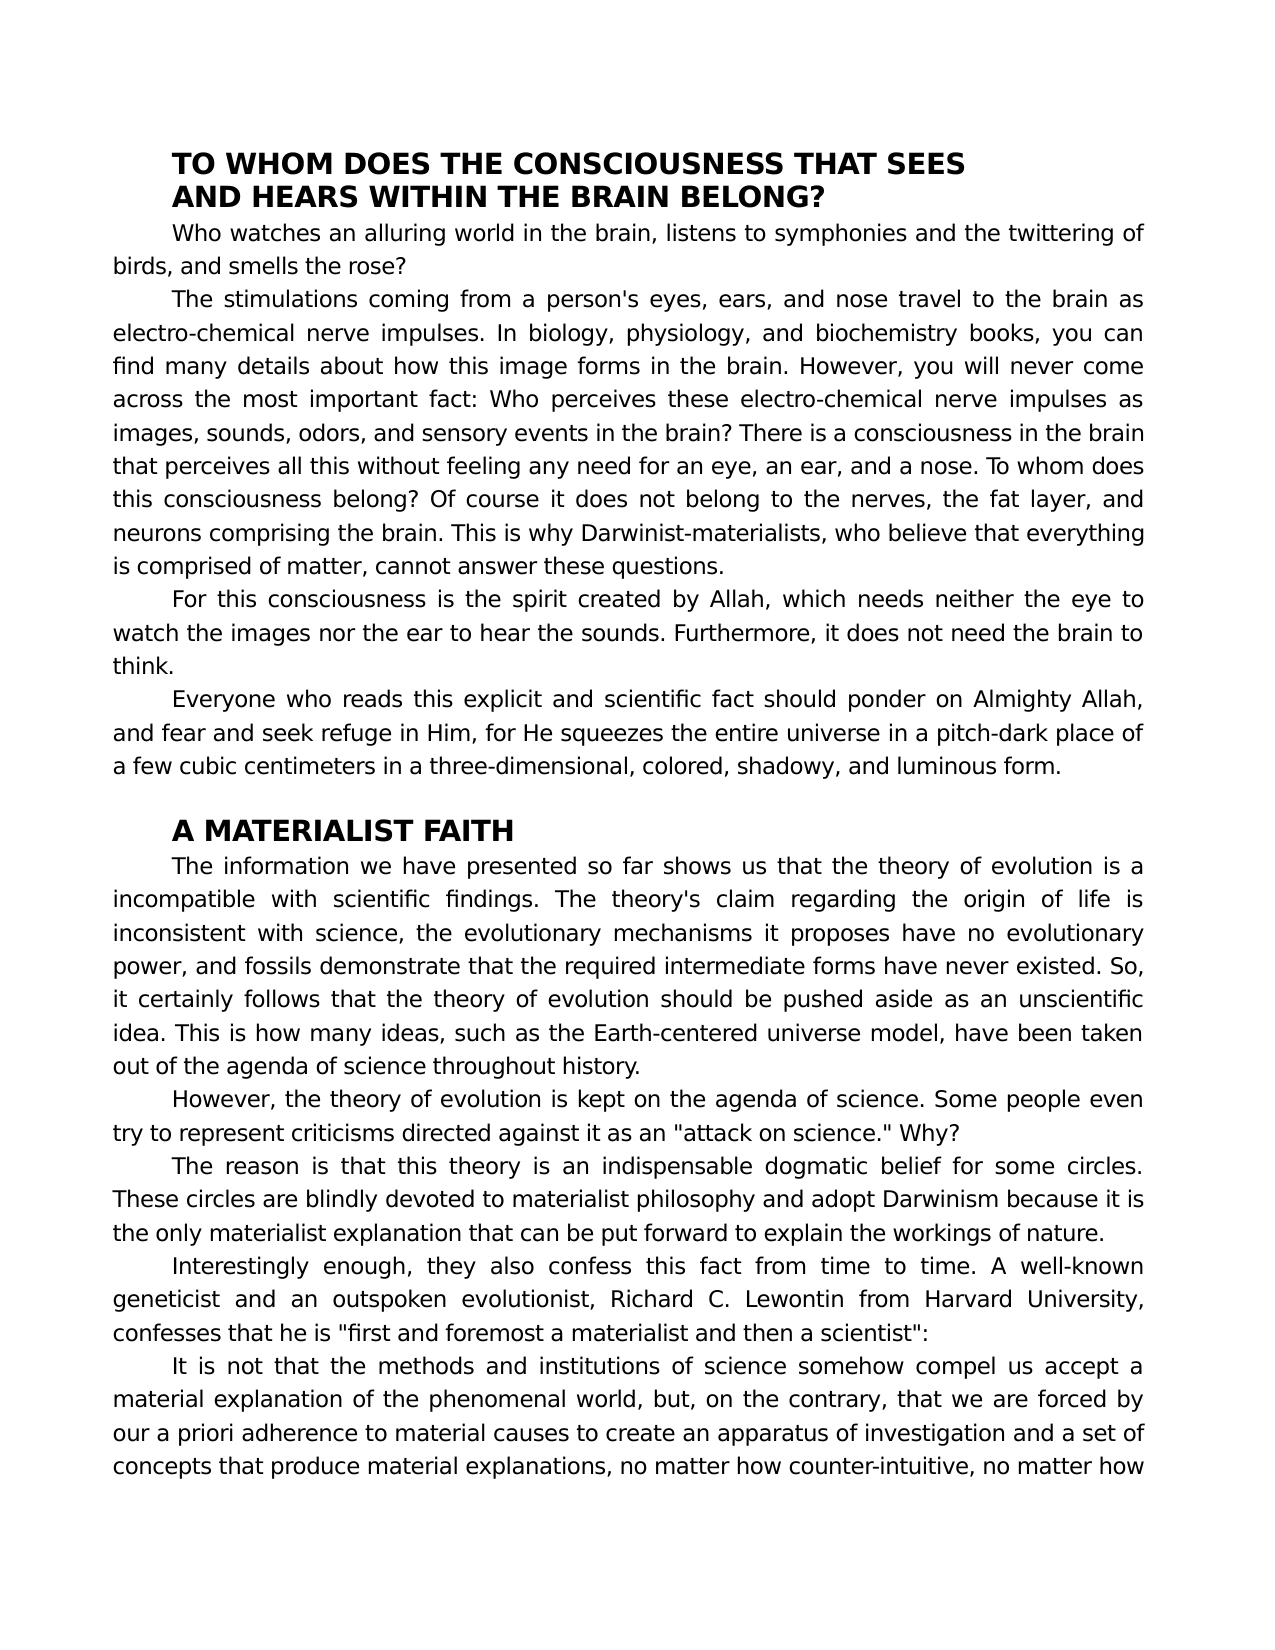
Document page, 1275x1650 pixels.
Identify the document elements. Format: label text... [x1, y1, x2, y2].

text Interestingly enough, they also confess this fact from time to time. A well-known geneticist and an outspoken evolutionist, Richard C. Lewontin from Harvard University, confesses that he is "first and foremost a materialist and then a scientist": [112, 1248, 1145, 1348]
text Everyone who reads this explicit and scientific fact should ponder on Almighty Allah, and fear and seek refuge in Him, for He squeezes the entire universe in a pitch-dark place of a few cubic centimeters in a three-dimensional, colored, shadowy, and luminous form. [112, 681, 1145, 781]
text It is not that the methods and institutions of science somehow compel us accept a material explanation of the phenomenal world, but, on the contrary, that we are forced by our a priori adherence to material causes to create an apparatus of investigation and a set of concepts that produce material explanations, no matter how counter-intuitive, no matter how [112, 1348, 1145, 1481]
text Who watches an alluring world in the brain, listens to symphonies and the twittering of birds, and smells the rose? [112, 214, 1145, 281]
subtitle A MATERIALIST FAITH [112, 814, 1145, 848]
text However, the theory of evolution is kept on the agenda of science. Some people even try to represent criticisms directed against it as an "attack on science." Why? [112, 1081, 1145, 1148]
text For this consciousness is the spirit created by Allah, which needs neither the eye to watch the images nor the ear to hear the sounds. Furthermore, it does not need the brain to think. [112, 581, 1145, 681]
text TO WHOM DOES THE CONSCIOUSNESS THAT SEES [112, 148, 1145, 181]
text The reason is that this theory is an indispensable dogmatic belief for some circles. These circles are blindly devoted to materialist philosophy and adopt Darwinism because it is the only materialist explanation that can be put forward to explain the workings of nature. [112, 1148, 1145, 1248]
text The information we have presented so far shows us that the theory of evolution is a incompatible with scientific findings. The theory's claim regarding the origin of life is inconsistent with science, the evolutionary mechanisms it proposes have no evolutionary power, and fossils demonstrate that the required intermediate forms have never existed. So, it certainly follows that the theory of evolution should be pushed aside as an unscientific idea. This is how many ideas, such as the Earth-centered universe model, have been taken out of the agenda of science throughout history. [112, 848, 1145, 1081]
text The stimulations coming from a person's eyes, ears, and nose travel to the brain as electro-chemical nerve impulses. In biology, physiology, and biochemistry books, you can find many details about how this image forms in the brain. However, you will never come across the most important fact: Who perceives these electro-chemical nerve impulses as images, sounds, odors, and sensory events in the brain? There is a consciousness in the brain that perceives all this without feeling any need for an eye, an ear, and a nose. To whom does this consciousness belong? Of course it does not belong to the nerves, the fat layer, and neurons comprising the brain. This is why Darwinist-materialists, who believe that everything is comprised of matter, cannot answer these questions. [112, 281, 1145, 581]
text AND HEARS WITHIN THE BRAIN BELONG? [112, 181, 1145, 214]
